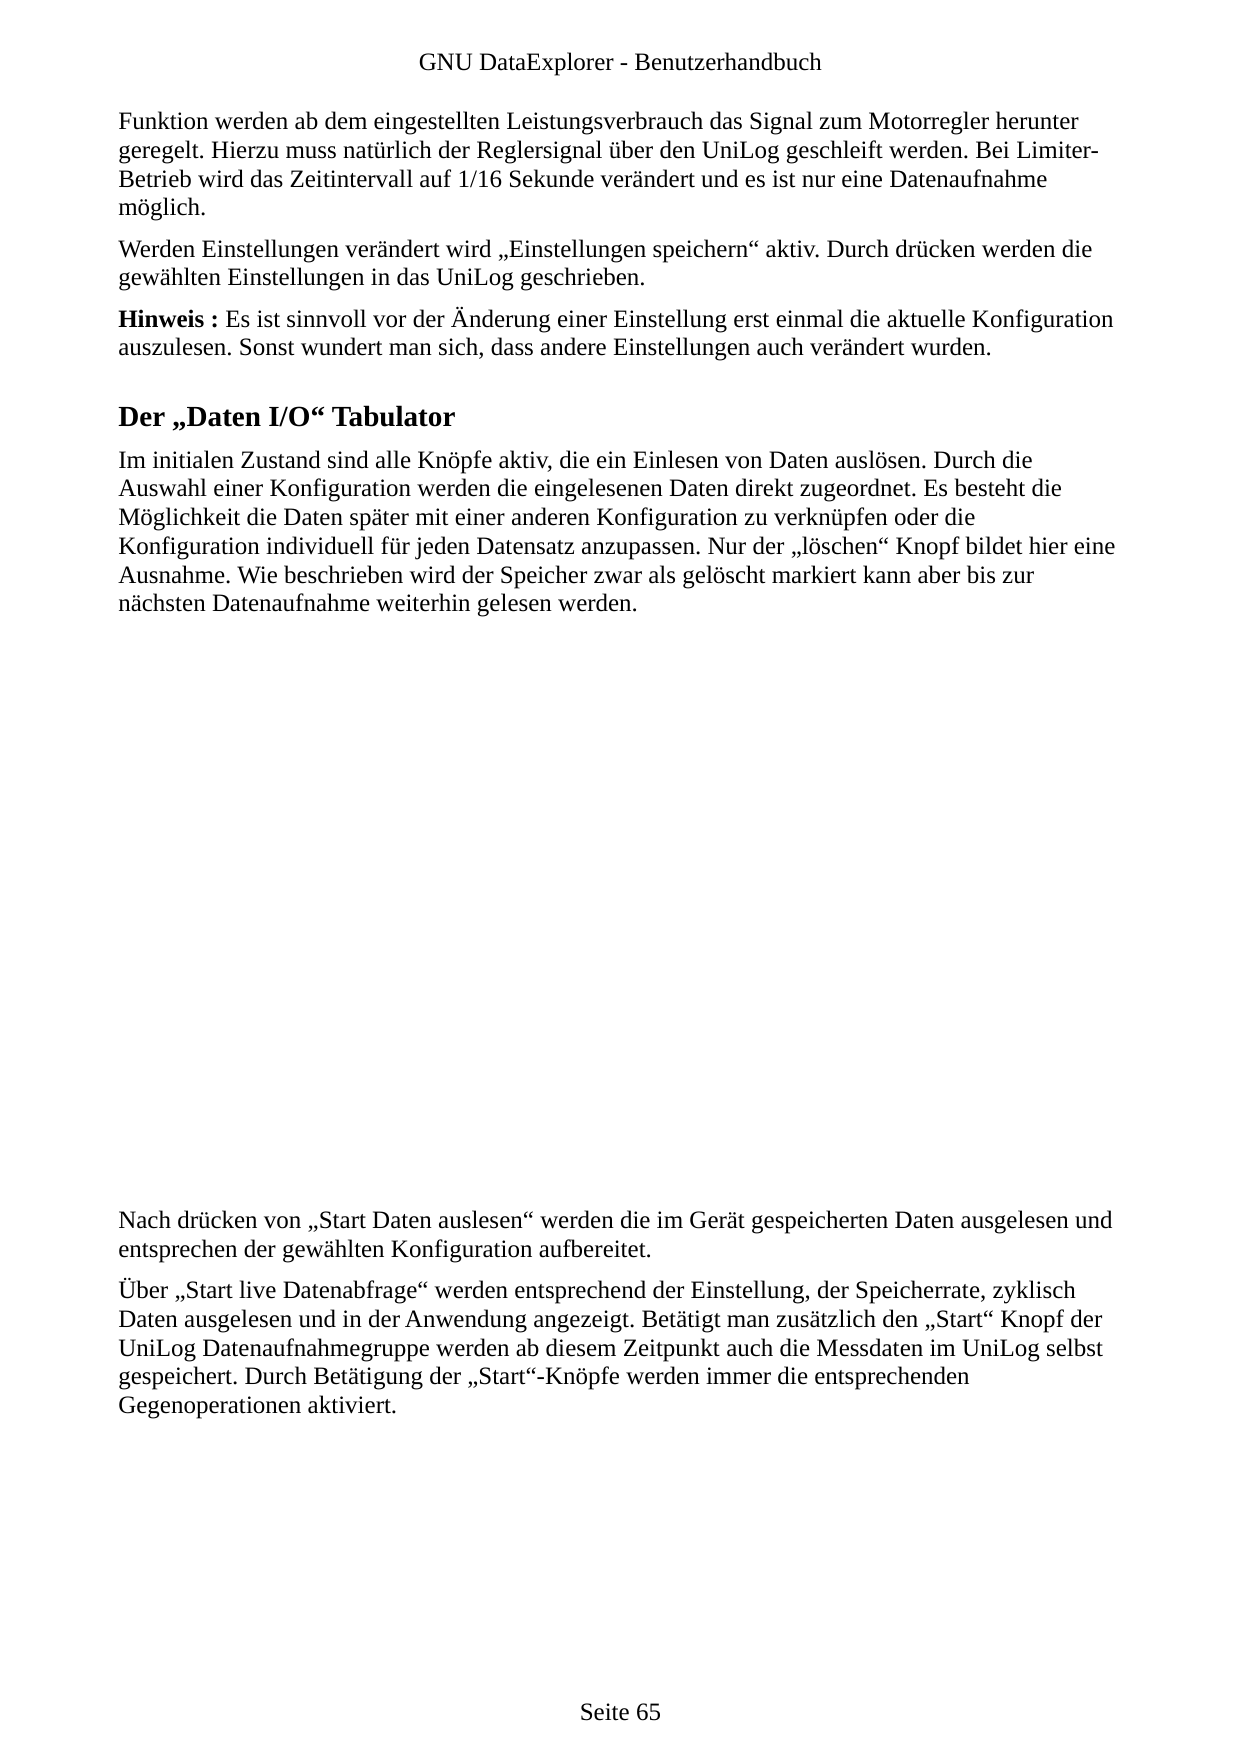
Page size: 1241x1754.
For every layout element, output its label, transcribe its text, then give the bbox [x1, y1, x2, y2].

text Werden Einstellungen verändert wird „Einstellungen speichern“ aktiv. Durch drücken werden die gewählten Einstellungen in das UniLog geschrieben. [118, 234, 1122, 291]
text Nach drücken von „Start Daten auslesen“ werden die im Gerät gespeicherten Daten ausgelesen und entsprechen der gewählten Konfiguration aufbereitet. [118, 1205, 1122, 1263]
text Hinweis : Es ist sinnvoll vor der Änderung einer Einstellung erst einmal die aktuelle Konfiguration auszulesen. Sonst wundert man sich, dass andere Einstellungen auch verändert wurden. [118, 304, 1122, 361]
text Über „Start live Datenabfrage“ werden entsprechend der Einstellung, der Speicherrate, zyklisch Daten ausgelesen und in der Anwendung angezeigt. Betätigt man zusätzlich den „Start“ Knopf der UniLog Datenaufnahmegruppe werden ab diesem Zeitpunkt auch die Messdaten im UniLog selbst gespeichert. Durch Betätigung der „Start“-Knöpfe werden immer die entsprechenden Gegenoperationen aktiviert. [118, 1275, 1122, 1419]
text Funktion werden ab dem eingestellten Leistungsverbrauch das Signal zum Motorregler herunter geregelt. Hierzu muss natürlich der Reglersignal über den UniLog geschleift werden. Bei Limiter- Betrieb wird das Zeitintervall auf 1/16 Sekunde verändert und es ist nur eine Datenaufnahme möglich. [118, 106, 1122, 221]
subtitle Der „Daten I/O“ Tabulator [118, 399, 1122, 432]
text Im initialen Zustand sind alle Knöpfe aktiv, die ein Einlesen von Daten auslösen. Durch die Auswahl einer Konfiguration werden die eingelesenen Daten direkt zugeordnet. Es besteht die Möglichkeit die Daten später mit einer anderen Konfiguration zu verknüpfen oder die Konfiguration individuell für jeden Datensatz anzupassen. Nur der „löschen“ Knopf bildet hier eine Ausnahme. Wie beschrieben wird der Speicher zwar als gelöscht markiert kann aber bis zur nächsten Datenaufnahme weiterhin gelesen werden. [118, 445, 1122, 617]
